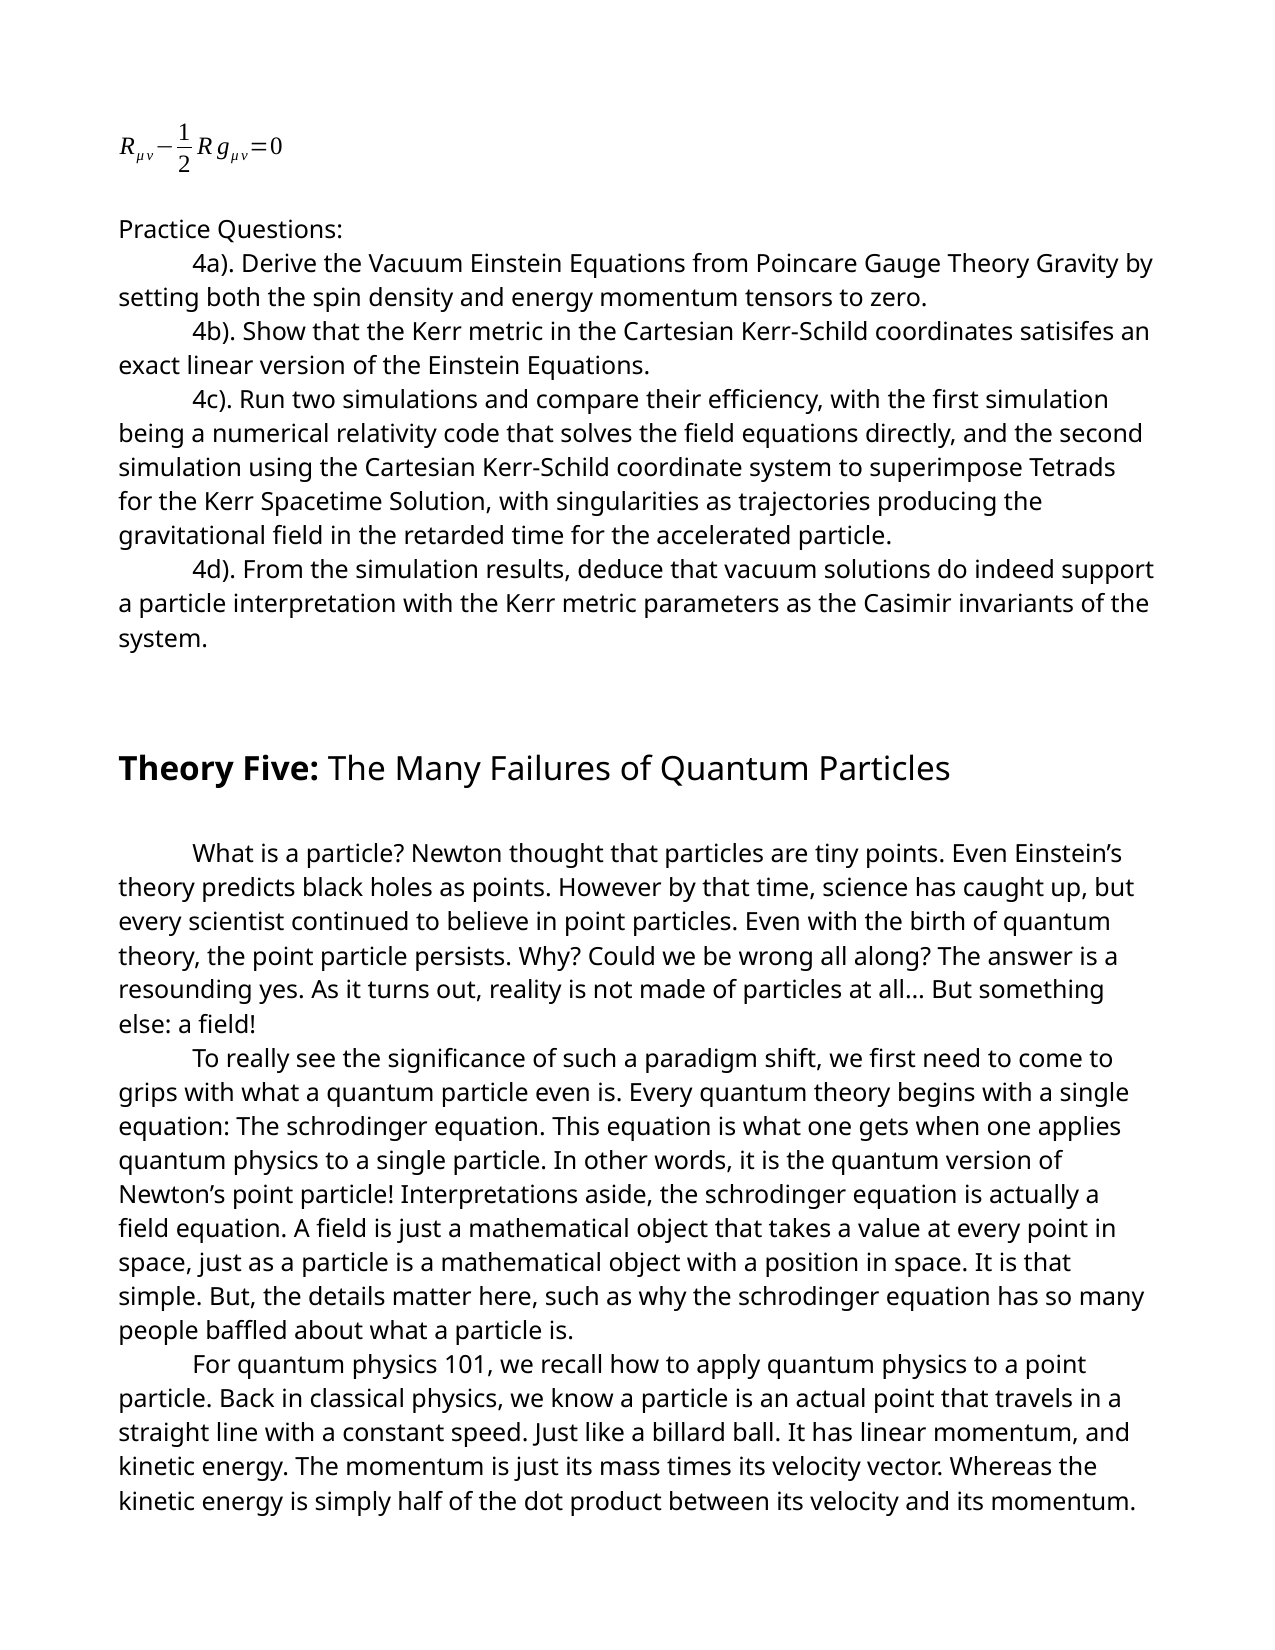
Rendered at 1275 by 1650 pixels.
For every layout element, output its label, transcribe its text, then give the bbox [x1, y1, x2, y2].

text 4c). Run two simulations and compare their efficiency, with the first simulation being a numerical relativity code that solves the field equations directly, and the second simulation using the Cartesian Kerr-Schild coordinate system to superimpose Tetrads for the Kerr Spacetime Solution, with singularities as trajectories producing the gravitational field in the retarded time for the accelerated particle. [118, 382, 1157, 552]
text 4a). Derive the Vacuum Einstein Equations from Poincare Gauge Theory Gravity by setting both the spin density and energy momentum tensors to zero. [118, 246, 1157, 314]
text What is a particle? Newton thought that particles are tiny points. Even Einstein’s theory predicts black holes as points. However by that time, science has caught up, but every scientist continued to believe in point particles. Even with the birth of quantum theory, the point particle persists. Why? Could we be wrong all along? The answer is a resounding yes. As it turns out, reality is not made of particles at all… But something else: a field! [118, 836, 1157, 1040]
text Practice Questions: [118, 211, 1157, 246]
text 4d). From the simulation results, deduce that vacuum solutions do indeed support a particle interpretation with the Kerr metric parameters as the Casimir invariants of the system. [118, 552, 1157, 654]
text To really see the significance of such a paradigm shift, we first need to come to grips with what a quantum particle even is. Every quantum theory begins with a single equation: The schrodinger equation. This equation is what one gets when one applies quantum physics to a single particle. In other words, it is the quantum version of Newton’s point particle! Interpretations aside, the schrodinger equation is actually a field equation. A field is just a mathematical object that takes a value at every point in space, just as a particle is a mathematical object with a position in space. It is that simple. But, the details matter here, such as why the schrodinger equation has so many people baffled about what a particle is. [118, 1040, 1157, 1347]
text For quantum physics 101, we recall how to apply quantum physics to a point particle. Back in classical physics, we know a particle is an actual point that travels in a straight line with a constant speed. Just like a billard ball. It has linear momentum, and kinetic energy. The momentum is just its mass times its velocity vector. Whereas the kinetic energy is simply half of the dot product between its velocity and its momentum. [118, 1347, 1157, 1517]
text Theory Five: The Many Failures of Quantum Particles [118, 745, 1157, 791]
text 4b). Show that the Kerr metric in the Cartesian Kerr-Schild coordinates satisifes an exact linear version of the Einstein Equations. [118, 314, 1157, 382]
